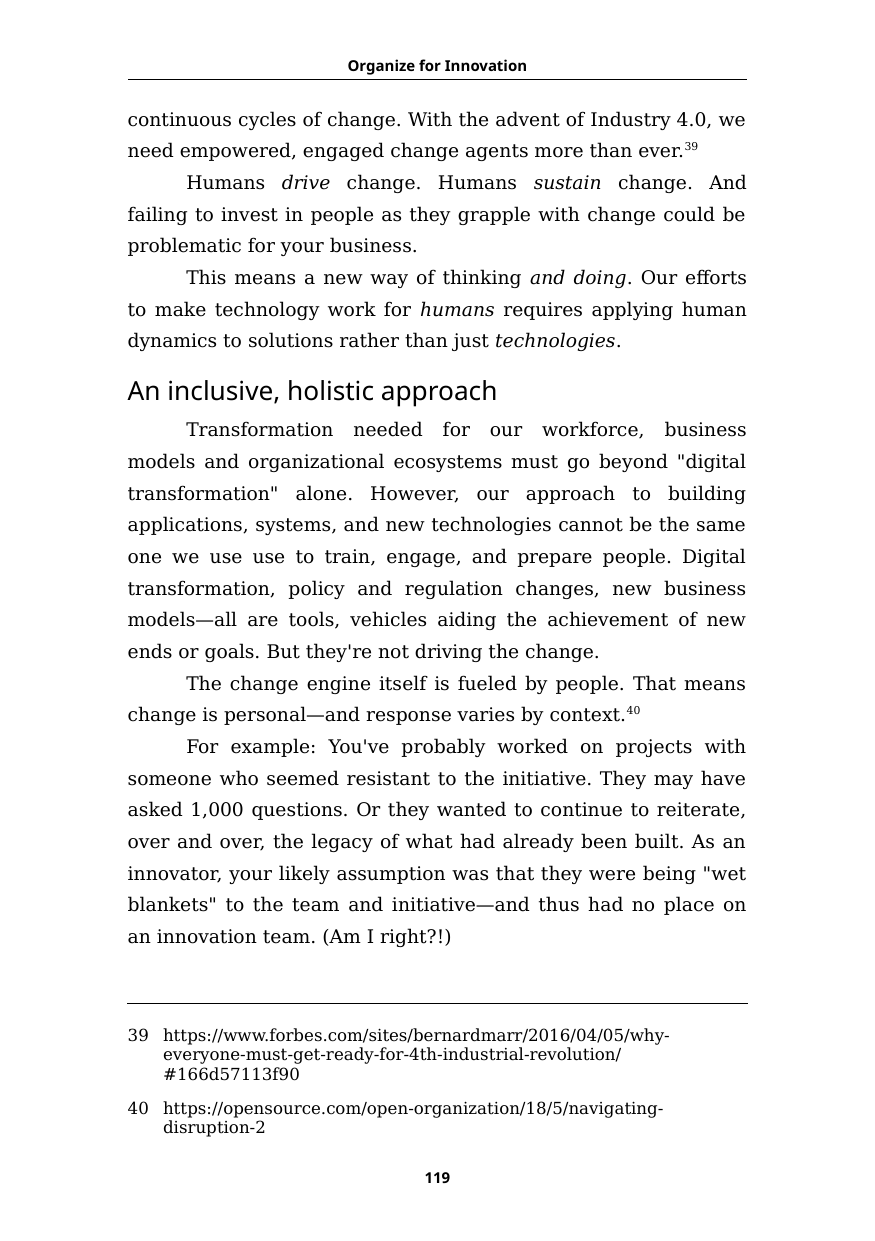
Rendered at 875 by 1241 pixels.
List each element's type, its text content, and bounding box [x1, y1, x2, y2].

text Humans drive change. Humans sustain change. And failing to invest in people as they grapple with change could be problematic for your business. [127, 172, 747, 257]
text https://www.forbes.com/sites/bernardmarr/2016/04/05/why-everyone-must-get-ready-for-4th-industrial-revolution/#166d57113f90 [127, 1026, 747, 1084]
text For example: You've probably worked on projects with someone who seemed resistant to the initiative. They may have asked 1,000 questions. Or they wanted to continue to reiterate, over and over, the legacy of what had already been built. As an innovator, your likely assumption was that they were being "wet blankets" to the team and initiative—and thus had no place on an innovation team. (Am I right?!) [127, 736, 747, 948]
text Transformation needed for our workforce, business models and organizational ecosystems must go beyond "digital transformation" alone. However, our approach to building applications, systems, and new technologies cannot be the same one we use use to train, engage, and prepare people. Digital transformation, policy and regulation changes, new business models—all are tools, vehicles aiding the achievement of new ends or goals. But they're not driving the change. [127, 419, 747, 663]
text The change engine itself is fueled by people. That means change is personal—and response varies by context. [127, 673, 747, 726]
text https://opensource.com/open-organization/18/5/navigating-disruption-2 [127, 1099, 747, 1138]
text This means a new way of thinking and doing. Our efforts to make technology work for humans requires applying human dynamics to solutions rather than just technologies. [127, 267, 747, 352]
text continuous cycles of change. With the advent of Industry 4.0, we need empowered, engaged change agents more than ever. [127, 109, 747, 162]
subtitle An inclusive, holistic approach [127, 377, 747, 407]
